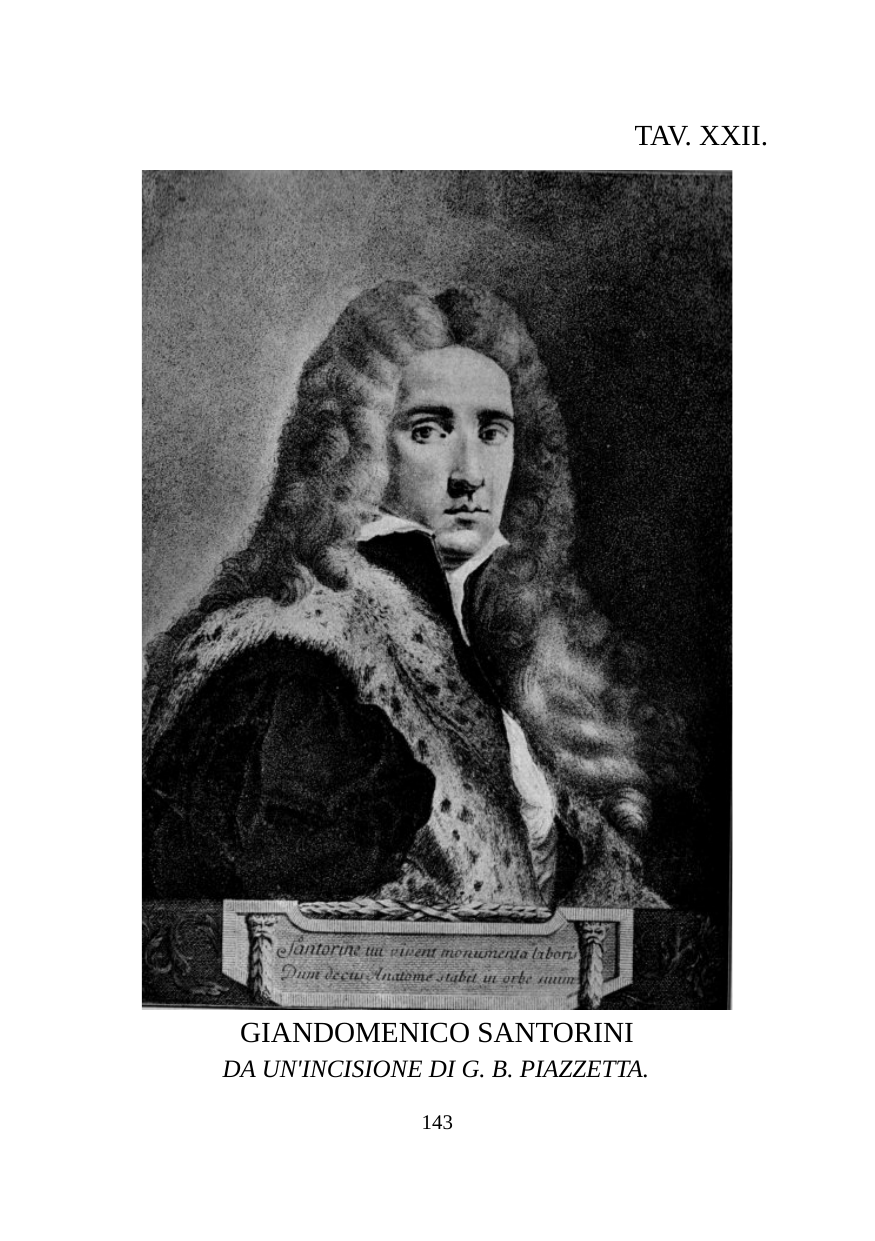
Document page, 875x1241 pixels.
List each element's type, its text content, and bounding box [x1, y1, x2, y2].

text DA UN'INCISIONE DI G. B. PIAZZETTA. [106, 1054, 768, 1083]
picture [141, 170, 733, 1010]
text GIANDOMENICO SANTORINI [106, 152, 768, 1049]
text TAV. XXII. [106, 118, 768, 152]
